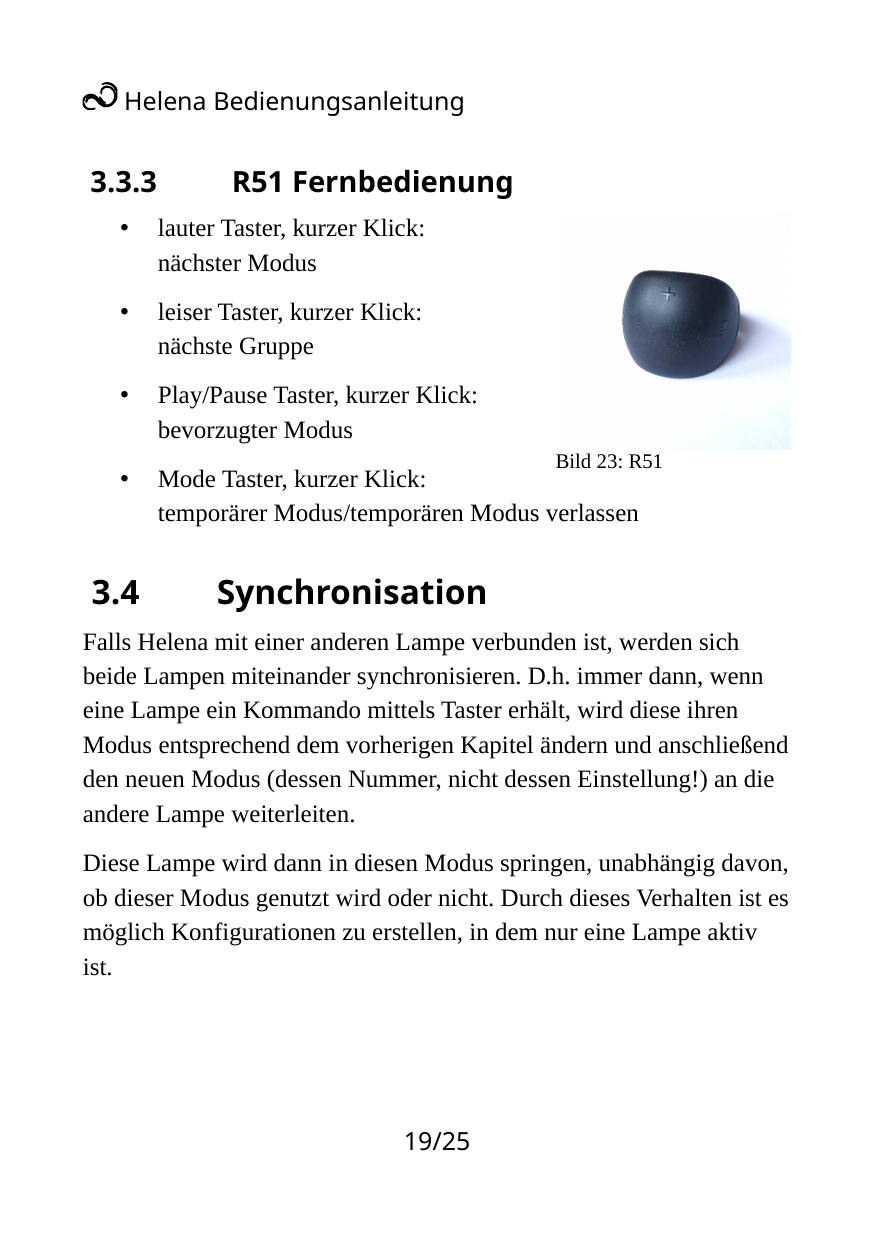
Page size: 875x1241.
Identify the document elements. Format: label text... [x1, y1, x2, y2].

list Bild 23: R51 [555, 450, 791, 473]
list Mode Taster, kurzer Klick: temporärer Modus/temporären Modus verlassen [120, 464, 791, 527]
text Falls Helena mit einer anderen Lampe verbunden ist, werden sich beide Lampen miteinander synchronisieren. D.h. immer dann, wenn eine Lampe ein Kommando mittels Taster erhält, wird diese ihren Modus entsprechend dem vorherigen Kapitel ändern und anschließend den neuen Modus (dessen Nummer, nicht dessen Einstellung!) an die andere Lampe weiterleiten. [83, 627, 791, 828]
list Play/Pause Taster, kurzer Klick: bevorzugter Modus [120, 381, 555, 444]
subtitle R51 Fernbedienung [83, 161, 791, 201]
list leiser Taster, kurzer Klick: nächste Gruppe [120, 297, 555, 360]
picture [555, 213, 792, 450]
list lauter Taster, kurzer Klick: nächster Modus [120, 213, 555, 277]
subtitle Synchronisation [83, 568, 791, 614]
text Diese Lampe wird dann in diesen Modus springen, unabhängig davon, ob dieser Modus genutzt wird oder nicht. Durch dieses Verhalten ist es möglich Konfigurationen zu erstellen, in dem nur eine Lampe aktiv ist. [83, 848, 791, 980]
